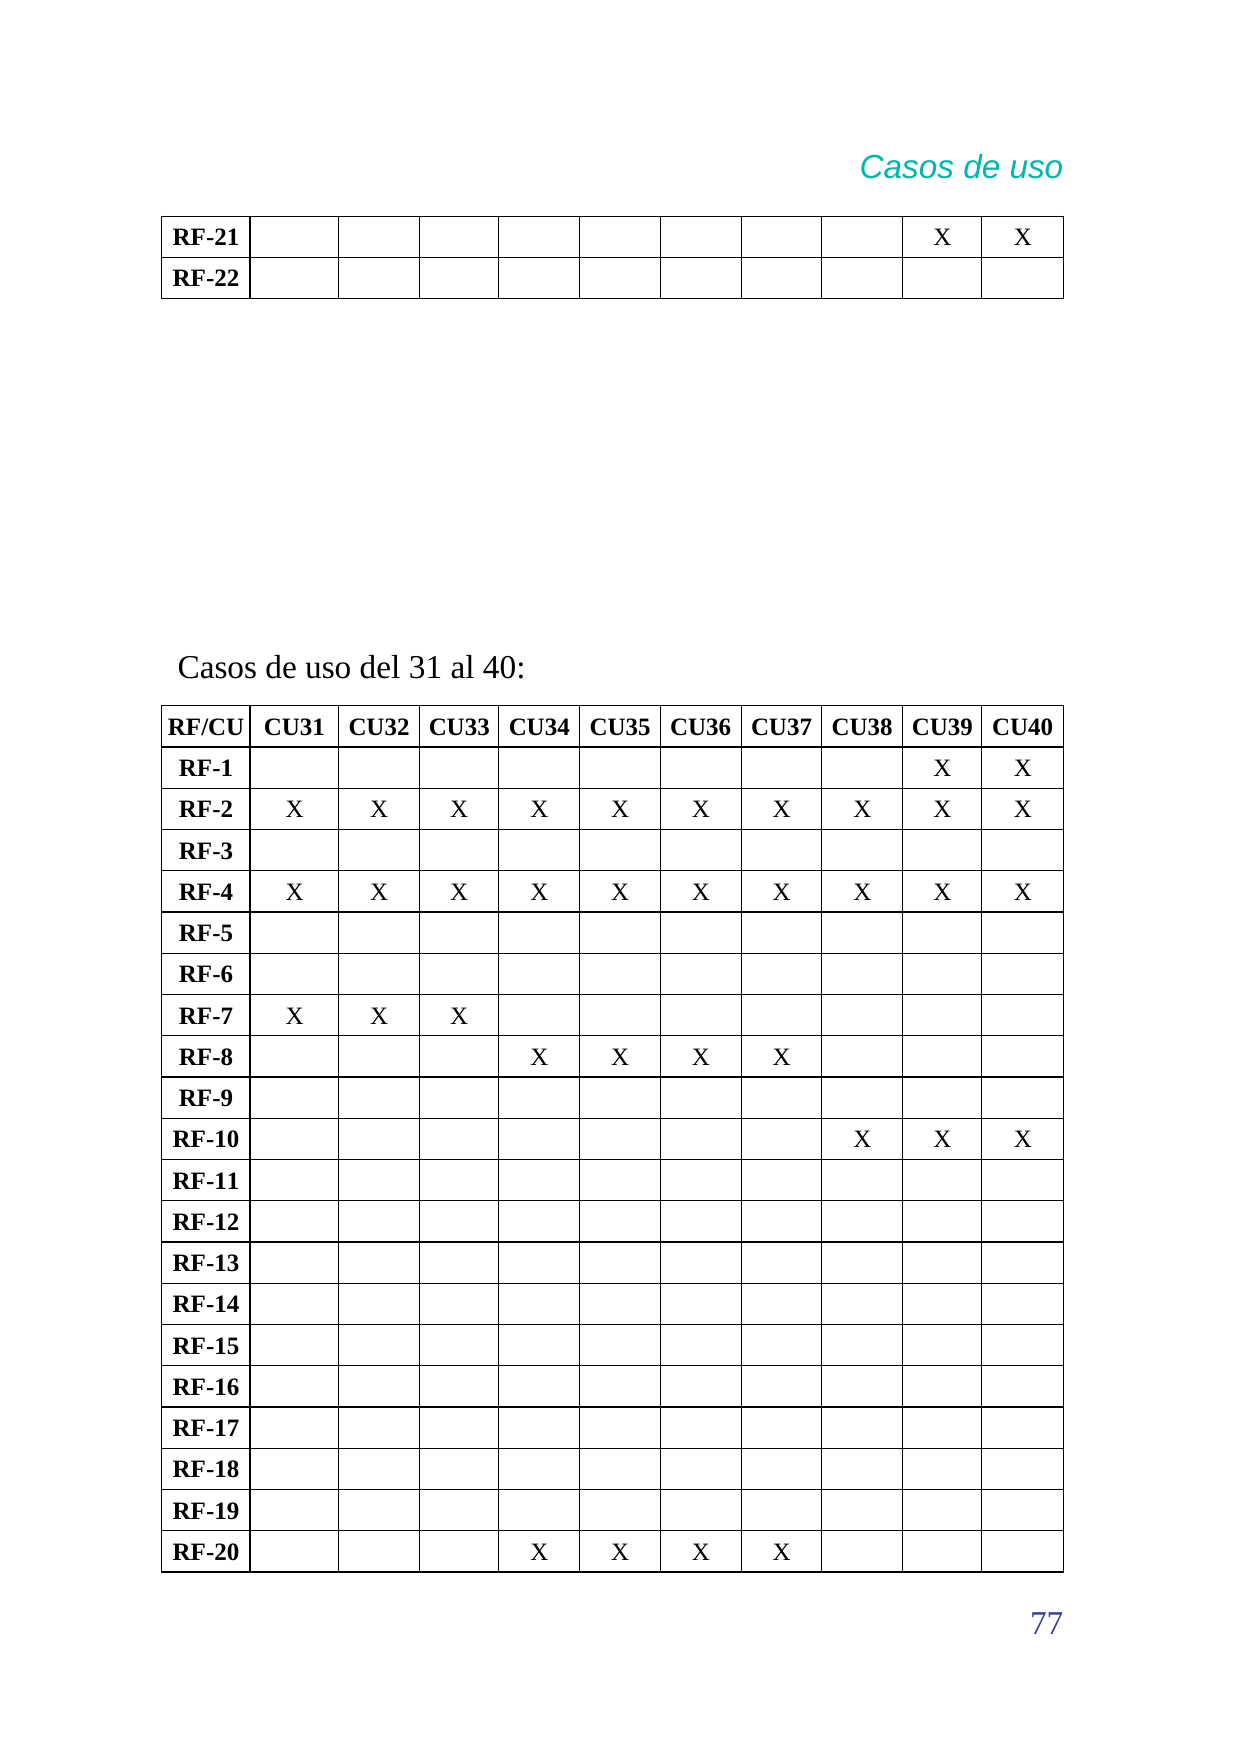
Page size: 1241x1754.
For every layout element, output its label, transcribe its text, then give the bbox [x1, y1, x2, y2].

table_cell [499, 1408, 579, 1448]
table_cell [822, 954, 902, 994]
table_cell [251, 1201, 338, 1241]
table_cell [251, 1160, 338, 1200]
table_cell X [982, 1119, 1063, 1159]
table_cell X [499, 1036, 579, 1076]
table_cell [982, 954, 1063, 994]
table_cell [339, 748, 419, 788]
table_cell X [339, 789, 419, 829]
table_cell [661, 1119, 741, 1159]
table_cell [420, 748, 498, 788]
table_cell [661, 217, 741, 257]
table_cell X [982, 217, 1063, 257]
table_cell [822, 1036, 902, 1076]
table_cell [420, 1160, 498, 1200]
table_cell [420, 217, 498, 257]
table_cell [499, 1201, 579, 1241]
table_cell [661, 1408, 741, 1448]
table_cell X [580, 1036, 660, 1076]
table_cell [903, 1078, 981, 1118]
table_cell [982, 1201, 1063, 1241]
table_cell [580, 1201, 660, 1241]
table_cell X [420, 995, 498, 1035]
table_cell [742, 258, 821, 298]
table_cell X [339, 871, 419, 911]
table_cell [251, 1449, 338, 1489]
table_cell [420, 258, 498, 298]
table_cell [903, 954, 981, 994]
table_cell RF-6 [162, 954, 249, 994]
table_cell [251, 1490, 338, 1530]
table_cell X [580, 1531, 660, 1571]
table_cell [903, 1160, 981, 1200]
table_cell [420, 1078, 498, 1118]
table_cell [661, 1490, 741, 1530]
table_cell [499, 1243, 579, 1283]
table_cell [339, 1366, 419, 1406]
table_cell X [742, 871, 821, 911]
table_cell RF-12 [162, 1201, 249, 1241]
table_cell RF-13 [162, 1243, 249, 1283]
table_cell RF-18 [162, 1449, 249, 1489]
table_cell [499, 1366, 579, 1406]
table_cell [251, 1119, 338, 1159]
table_cell [742, 1160, 821, 1200]
table_cell [822, 1325, 902, 1365]
table_cell RF-7 [162, 995, 249, 1035]
table_cell [822, 1243, 902, 1283]
table_cell [580, 954, 660, 994]
table_header CU38 [822, 706, 902, 746]
table_cell [661, 258, 741, 298]
table_cell [982, 1408, 1063, 1448]
table_cell [420, 913, 498, 953]
table_cell [420, 1531, 498, 1571]
table_cell [420, 1243, 498, 1283]
table_cell [580, 1284, 660, 1324]
table_cell [580, 1325, 660, 1365]
table_cell [742, 1078, 821, 1118]
table_cell [742, 995, 821, 1035]
table_cell [499, 1119, 579, 1159]
table_cell [903, 1201, 981, 1241]
table_cell [339, 1408, 419, 1448]
table_cell [742, 830, 821, 870]
table_cell [420, 1325, 498, 1365]
table_cell [661, 1078, 741, 1118]
table_cell RF-20 [162, 1531, 249, 1571]
table_cell [982, 1160, 1063, 1200]
table_cell [982, 830, 1063, 870]
table_cell RF-10 [162, 1119, 249, 1159]
table_cell [339, 1078, 419, 1118]
table_cell X [251, 871, 338, 911]
table_cell [251, 217, 338, 257]
table_header CU34 [499, 706, 579, 746]
table_cell [742, 1325, 821, 1365]
table_cell X [661, 1531, 741, 1571]
table_cell RF-21 [162, 217, 249, 257]
table_cell [499, 913, 579, 953]
table_cell X [580, 789, 660, 829]
table_cell [903, 1036, 981, 1076]
table_cell [251, 1325, 338, 1365]
table_cell [982, 913, 1063, 953]
table_cell [251, 913, 338, 953]
table_cell [499, 258, 579, 298]
table_cell [251, 748, 338, 788]
table_cell [339, 1449, 419, 1489]
table_cell [822, 1078, 902, 1118]
table_cell [580, 1366, 660, 1406]
table_cell X [339, 995, 419, 1035]
table_header CU37 [742, 706, 821, 746]
table_cell [661, 748, 741, 788]
table_cell [339, 1490, 419, 1530]
table_header CU40 [982, 706, 1063, 746]
table_cell [903, 1490, 981, 1530]
table_cell [982, 1284, 1063, 1324]
table_cell X [982, 871, 1063, 911]
table_cell X [982, 748, 1063, 788]
table_cell [499, 1284, 579, 1324]
table_cell [661, 1325, 741, 1365]
table_cell RF-9 [162, 1078, 249, 1118]
table_cell [903, 995, 981, 1035]
table_cell [420, 1119, 498, 1159]
table_cell [661, 1284, 741, 1324]
table_cell [420, 1408, 498, 1448]
table_cell RF-22 [162, 258, 249, 298]
table_cell [580, 1243, 660, 1283]
table_cell [822, 995, 902, 1035]
table_cell [903, 1243, 981, 1283]
table_cell [580, 748, 660, 788]
table_cell X [661, 789, 741, 829]
table_cell [580, 258, 660, 298]
table_header CU39 [903, 706, 981, 746]
table_cell [499, 1449, 579, 1489]
table_cell [822, 1160, 902, 1200]
table_cell [251, 1243, 338, 1283]
table_header CU31 [251, 706, 338, 746]
table_cell [420, 954, 498, 994]
table_cell [903, 1408, 981, 1448]
table_cell [420, 1366, 498, 1406]
table_cell [339, 217, 419, 257]
table_cell [742, 748, 821, 788]
table_cell [982, 1243, 1063, 1283]
table_cell [822, 258, 902, 298]
table_cell [339, 1160, 419, 1200]
table_cell [661, 954, 741, 994]
table_cell [339, 954, 419, 994]
table_cell [742, 1284, 821, 1324]
table_cell RF-5 [162, 913, 249, 953]
table_cell [339, 258, 419, 298]
table_cell [903, 258, 981, 298]
table_cell [339, 830, 419, 870]
table_cell [499, 1160, 579, 1200]
table_cell [580, 1449, 660, 1489]
table_cell [420, 1201, 498, 1241]
table_cell X [742, 1531, 821, 1571]
table_cell [251, 1078, 338, 1118]
table_cell [822, 748, 902, 788]
table_cell [580, 1119, 660, 1159]
table_cell [580, 1160, 660, 1200]
table_cell [251, 1284, 338, 1324]
table_cell [742, 1490, 821, 1530]
table_cell RF-15 [162, 1325, 249, 1365]
table_cell X [661, 871, 741, 911]
table_cell RF-16 [162, 1366, 249, 1406]
table_cell [982, 1325, 1063, 1365]
table_cell [580, 1078, 660, 1118]
table_cell [251, 954, 338, 994]
table_cell [742, 1449, 821, 1489]
table_cell [661, 1201, 741, 1241]
table_header RF/CU [162, 706, 249, 746]
table_cell X [903, 1119, 981, 1159]
table_cell [339, 913, 419, 953]
table_cell [499, 1325, 579, 1365]
table_cell RF-3 [162, 830, 249, 870]
table_cell [742, 1201, 821, 1241]
table_cell RF-2 [162, 789, 249, 829]
table_cell [339, 1531, 419, 1571]
table_header CU35 [580, 706, 660, 746]
table_cell [822, 830, 902, 870]
table_cell [580, 830, 660, 870]
table_cell [499, 995, 579, 1035]
table_cell [661, 1243, 741, 1283]
table_cell [742, 1243, 821, 1283]
table_cell [499, 1490, 579, 1530]
table_cell [982, 995, 1063, 1035]
table_cell [499, 830, 579, 870]
table_cell X [251, 789, 338, 829]
table_cell [982, 1366, 1063, 1406]
table_cell [499, 748, 579, 788]
table_cell X [580, 871, 660, 911]
table_cell [251, 1531, 338, 1571]
table_cell [742, 913, 821, 953]
table_cell [251, 1408, 338, 1448]
table_cell [903, 1284, 981, 1324]
table_cell [339, 1325, 419, 1365]
table_cell X [499, 871, 579, 911]
table_cell [251, 830, 338, 870]
table_cell [742, 1119, 821, 1159]
table_cell X [903, 871, 981, 911]
table_cell [982, 1449, 1063, 1489]
table_cell [251, 1036, 338, 1076]
table_header CU33 [420, 706, 498, 746]
table_cell X [982, 789, 1063, 829]
table_cell [982, 258, 1063, 298]
table_cell [742, 954, 821, 994]
table_cell [903, 830, 981, 870]
table_cell RF-4 [162, 871, 249, 911]
table_cell X [661, 1036, 741, 1076]
table_cell X [822, 1119, 902, 1159]
table_cell [499, 954, 579, 994]
table_cell [822, 1284, 902, 1324]
table_cell [661, 1449, 741, 1489]
table_cell RF-1 [162, 748, 249, 788]
table_cell [339, 1036, 419, 1076]
table_cell [251, 1366, 338, 1406]
table_cell [420, 1449, 498, 1489]
table_cell [822, 1408, 902, 1448]
table_cell [580, 913, 660, 953]
table_cell [339, 1243, 419, 1283]
table_cell [661, 913, 741, 953]
table_cell [822, 913, 902, 953]
table_cell RF-8 [162, 1036, 249, 1076]
table_cell [339, 1119, 419, 1159]
table_cell X [499, 1531, 579, 1571]
table_cell X [251, 995, 338, 1035]
table_cell [339, 1284, 419, 1324]
table_cell [661, 995, 741, 1035]
table_cell [661, 1160, 741, 1200]
text Casos de uso del 31 al 40: [177, 647, 1063, 686]
table_cell [982, 1490, 1063, 1530]
table_cell [742, 1408, 821, 1448]
table_cell [580, 1408, 660, 1448]
table_cell [903, 1449, 981, 1489]
table_cell [982, 1078, 1063, 1118]
table_cell [251, 258, 338, 298]
table_cell [420, 1490, 498, 1530]
table_cell [903, 1531, 981, 1571]
table_cell RF-17 [162, 1408, 249, 1448]
table_cell [580, 1490, 660, 1530]
table_cell [499, 217, 579, 257]
table_cell [822, 1449, 902, 1489]
table_cell X [903, 748, 981, 788]
table_cell X [903, 789, 981, 829]
table_cell X [822, 789, 902, 829]
table_cell X [822, 871, 902, 911]
table_header CU32 [339, 706, 419, 746]
table_cell X [420, 871, 498, 911]
table_cell [822, 1531, 902, 1571]
table_cell [903, 1366, 981, 1406]
table_cell [982, 1036, 1063, 1076]
table_cell [903, 1325, 981, 1365]
table_cell [822, 1201, 902, 1241]
table_cell [661, 830, 741, 870]
table_header CU36 [661, 706, 741, 746]
table_cell [742, 217, 821, 257]
table_cell X [742, 789, 821, 829]
table_cell [339, 1201, 419, 1241]
table_cell RF-11 [162, 1160, 249, 1200]
table_cell [499, 1078, 579, 1118]
table_cell [580, 217, 660, 257]
table_cell [822, 217, 902, 257]
table_cell [982, 1531, 1063, 1571]
table_cell [903, 913, 981, 953]
table_cell [742, 1366, 821, 1406]
table_cell [580, 995, 660, 1035]
table_cell [420, 1284, 498, 1324]
table_cell [420, 1036, 498, 1076]
table_cell X [420, 789, 498, 829]
table_cell RF-19 [162, 1490, 249, 1530]
table_cell [822, 1490, 902, 1530]
table_cell [661, 1366, 741, 1406]
table_cell [420, 830, 498, 870]
table_cell X [742, 1036, 821, 1076]
table_cell [822, 1366, 902, 1406]
table_cell RF-14 [162, 1284, 249, 1324]
table_cell X [903, 217, 981, 257]
table_cell X [499, 789, 579, 829]
